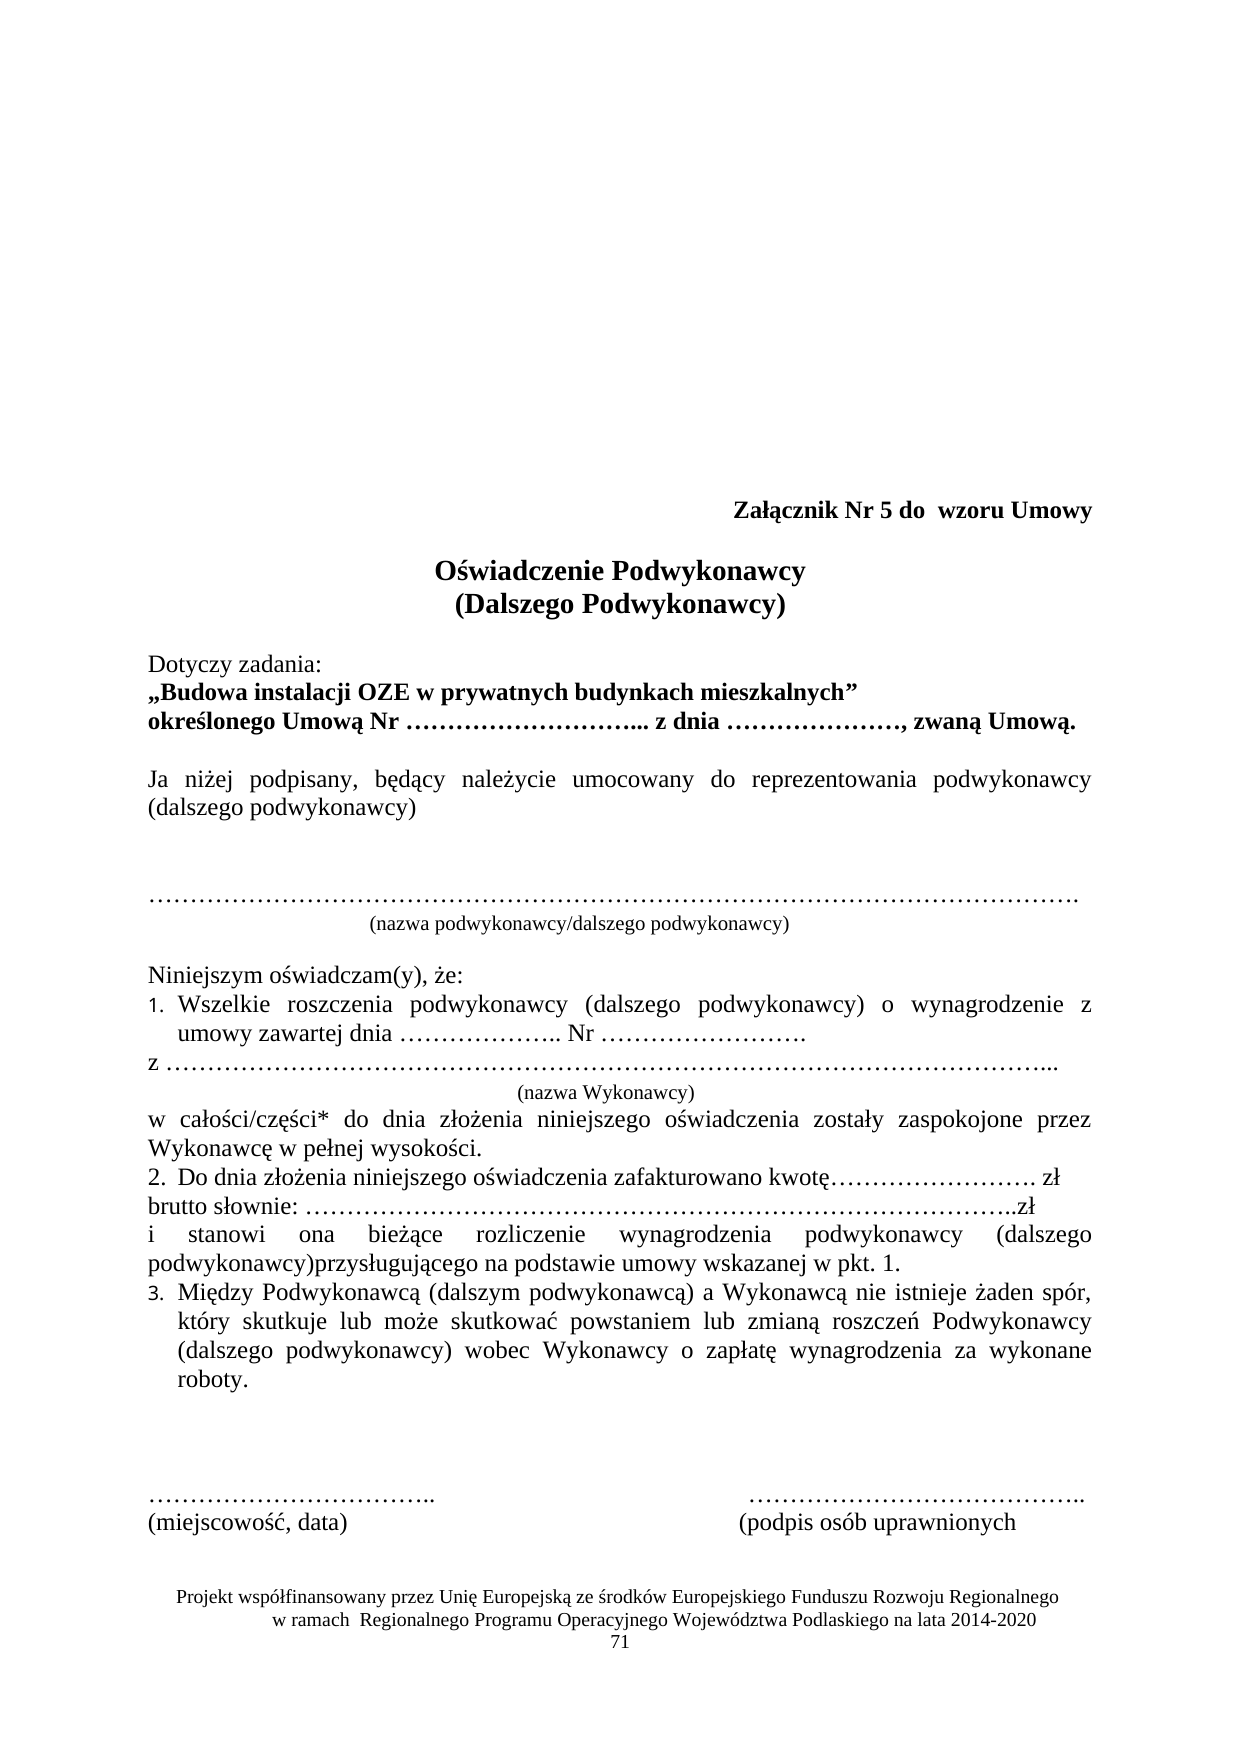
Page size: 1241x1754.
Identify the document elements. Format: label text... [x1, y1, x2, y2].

text Załącznik Nr 5 do wzoru Umowy [148, 495, 1092, 524]
text Dotyczy zadania: [148, 649, 1092, 677]
text w całości/części* do dnia złożenia niniejszego oświadczenia zostały zaspokojone przez Wykonawcę w pełnej wysokości. [148, 1104, 1092, 1162]
text Niniejszym oświadczam(y), że: [148, 960, 1092, 989]
text Ja niżej podpisany, będący należycie umocowany do reprezentowania podwykonawcy (dalszego podwykonawcy) [148, 764, 1092, 821]
text (Dalszego Podwykonawcy) [148, 586, 1092, 620]
text (nazwa Wykonawcy) [148, 1076, 1092, 1104]
text i stanowi ona bieżące rozliczenie wynagrodzenia podwykonawcy (dalszego podwykonawcy)przysługującego na podstawie umowy wskazanej w pkt. 1. [148, 1219, 1092, 1277]
text brutto słownie: …………………………………………………………………………..zł [148, 1191, 1092, 1219]
text określonego Umową Nr ………………………... z dnia …………………, zwaną Umową. [148, 706, 1092, 735]
text (miejscowość, data) (podpis osób uprawnionych [148, 1507, 1092, 1536]
list Między Podwykonawcą (dalszym podwykonawcą) a Wykonawcą nie istnieje żaden spór, który skutkuje lub może skutkować powstaniem lub zmianą roszczeń Podwykonawcy (dalszego podwykonawcy) wobec Wykonawcy o zapłatę wynagrodzenia za wykonane roboty. [148, 1277, 1092, 1392]
text Oświadczenie Podwykonawcy [148, 553, 1092, 586]
text (nazwa podwykonawcy/dalszego podwykonawcy) [148, 907, 1092, 936]
text …………………………………………………………………………………………………. [148, 879, 1092, 907]
list Do dnia złożenia niniejszego oświadczenia zafakturowano kwotę……………………. zł [148, 1162, 1092, 1191]
text z ……………………………………………………………………………………………... [148, 1047, 1092, 1076]
text „Budowa instalacji OZE w prywatnych budynkach mieszkalnych” [148, 677, 1092, 706]
text …………………………….. ………………………………….. [148, 1479, 1092, 1507]
list Wszelkie roszczenia podwykonawcy (dalszego podwykonawcy) o wynagrodzenie z umowy zawartej dnia ……………….. Nr ……………………. [148, 989, 1092, 1047]
